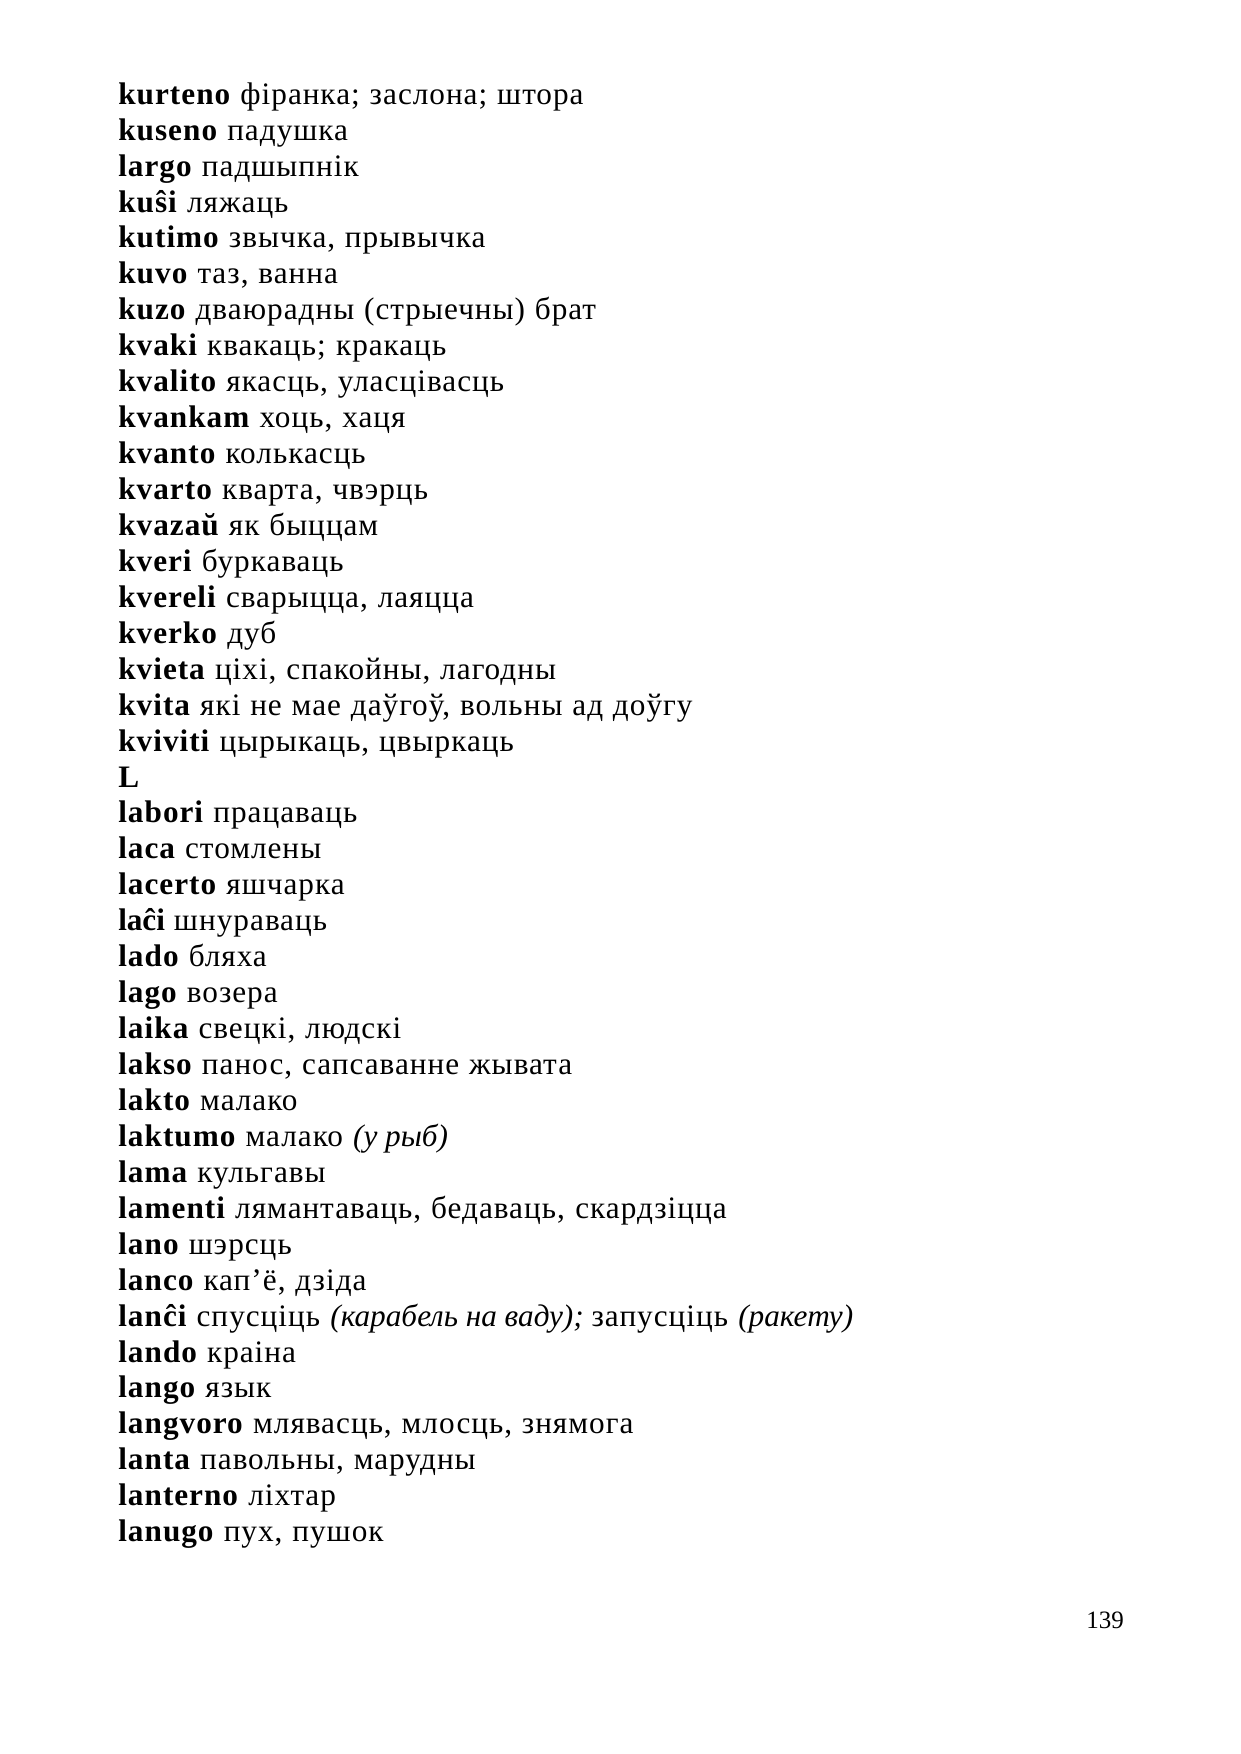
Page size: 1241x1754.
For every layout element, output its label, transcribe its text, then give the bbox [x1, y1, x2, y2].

text kvalito якасць, уласцівасць [118, 362, 1123, 398]
text L [118, 758, 1123, 794]
text kvanto колькасць [118, 434, 1123, 470]
text kvereli сварыцца, лаяцца [118, 578, 1123, 614]
text laika свецкі, людскі [118, 1009, 1123, 1045]
text lando краіна [118, 1333, 1123, 1369]
text laktumo малако (у рыб) [118, 1117, 1123, 1153]
text kvankam хоць, хаця [118, 398, 1123, 434]
text laca стомлены [118, 830, 1123, 866]
text kutimo звычка, прывычка [118, 219, 1123, 255]
text langvoro млявасць, млосць, знямога [118, 1405, 1123, 1441]
text labori працаваць [118, 794, 1123, 830]
text kuvo таз, ванна [118, 255, 1123, 291]
text lanta павольны, марудны [118, 1441, 1123, 1477]
text laĉi шнураваць [118, 902, 1123, 937]
text lacerto яшчарка [118, 866, 1123, 902]
text kvaki квакаць; кракаць [118, 327, 1123, 362]
text lano шэрсць [118, 1225, 1123, 1261]
text lango язык [118, 1369, 1123, 1405]
text kurteno фіранка; заслона; штора [118, 75, 1123, 111]
text lanco кап’ё, дзіда [118, 1261, 1123, 1297]
text kverko дуб [118, 614, 1123, 650]
text lanterno ліхтар [118, 1477, 1123, 1512]
text lado бляха [118, 937, 1123, 973]
text kuŝi ляжаць [118, 183, 1123, 219]
text lago возера [118, 973, 1123, 1009]
text lama кульгавы [118, 1153, 1123, 1189]
text kvieta ціхі, спакойны, лагодны [118, 650, 1123, 686]
text kvazaŭ як быццам [118, 506, 1123, 542]
text lanĉi спусціць (карабель на ваду); запусціць (ракету) [118, 1297, 1123, 1333]
text kuzo дваюрадны (стрыечны) брат [118, 291, 1123, 327]
text lamenti лямантаваць, бедаваць, скардзіцца [118, 1189, 1123, 1225]
text lakso панос, сапсаванне жывата [118, 1045, 1123, 1081]
text largo падшыпнік [118, 147, 1123, 183]
text lanugo пух, пушок [118, 1512, 1123, 1548]
text kviviti цырыкаць, цвыркаць [118, 722, 1123, 758]
text kveri буркаваць [118, 542, 1123, 578]
text kuseno падушка [118, 111, 1123, 147]
text kvita які не мае даўгоў, вольны ад доўгу [118, 686, 1123, 722]
text kvarto кварта, чвэрць [118, 470, 1123, 506]
text lakto малако [118, 1081, 1123, 1117]
